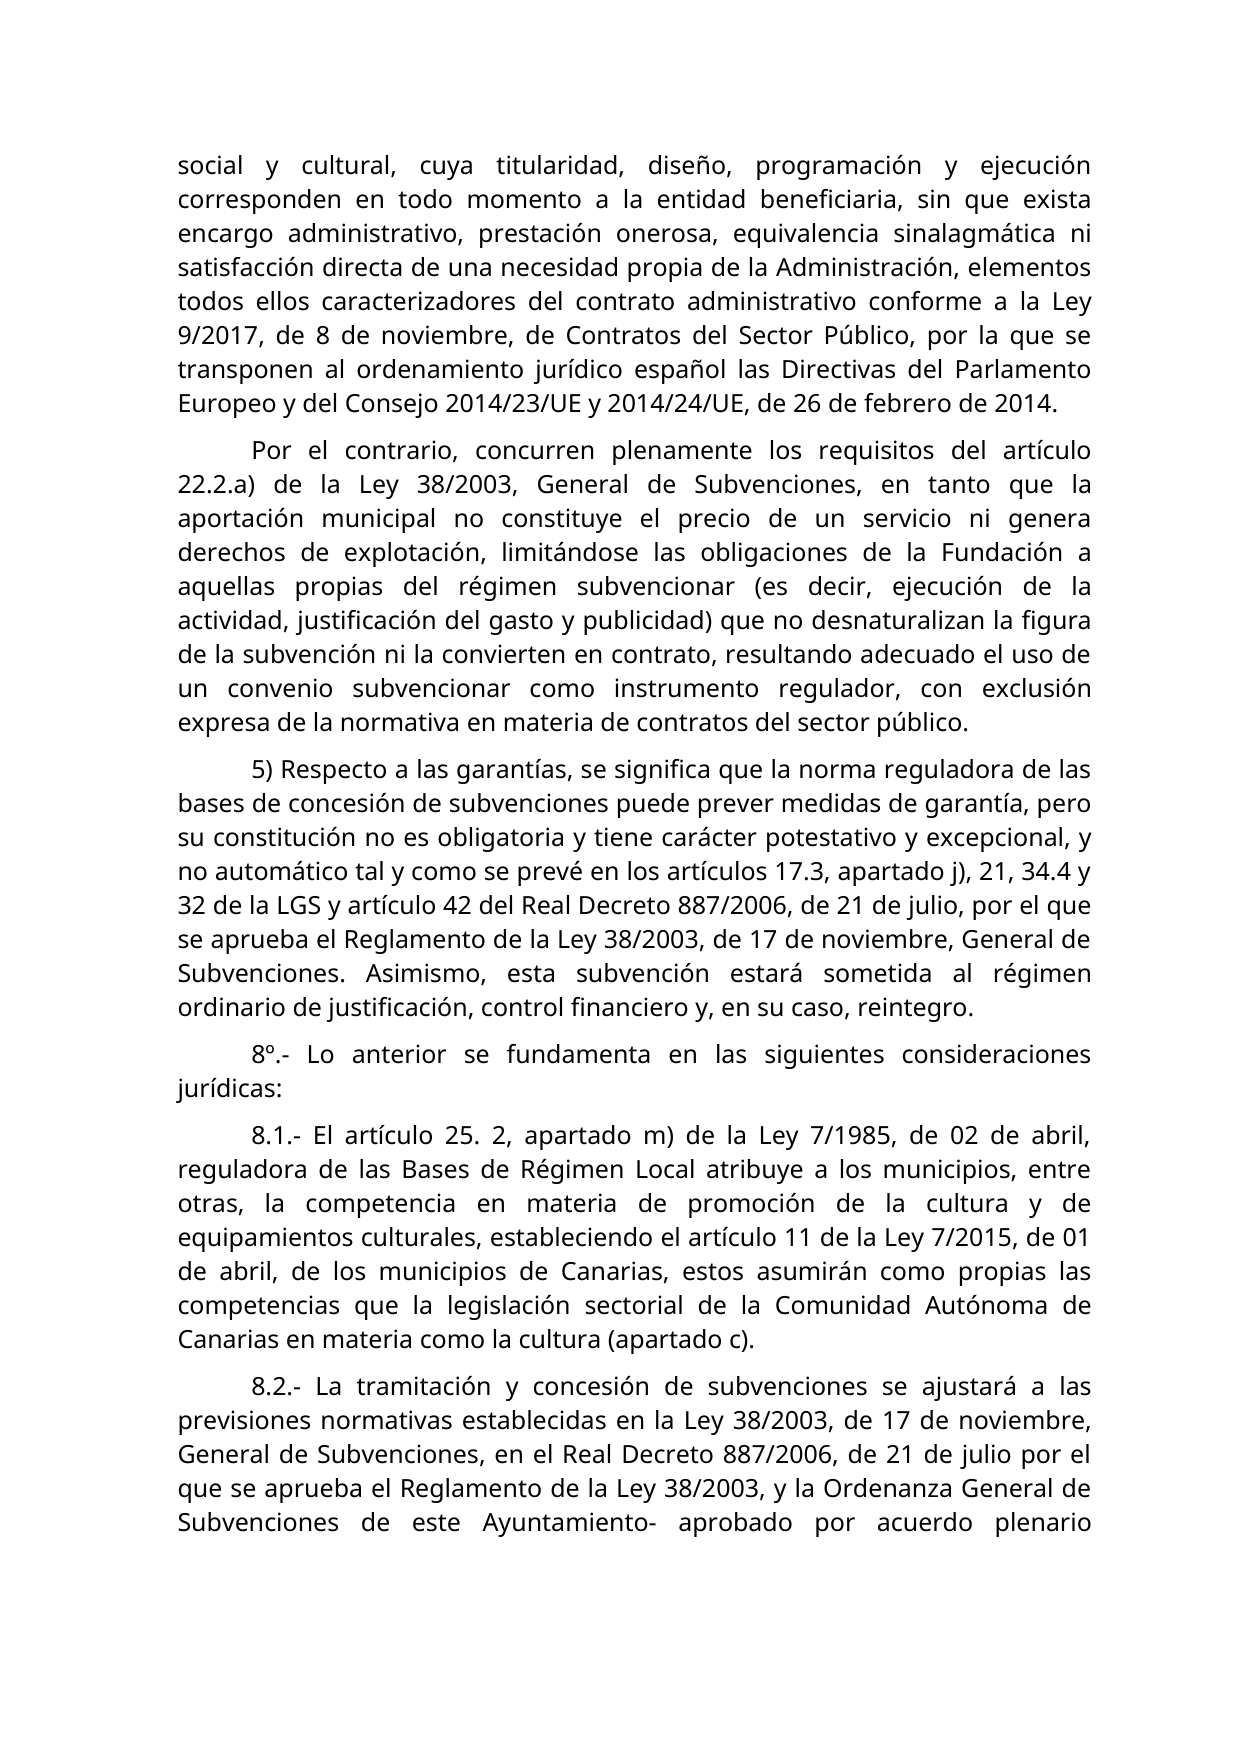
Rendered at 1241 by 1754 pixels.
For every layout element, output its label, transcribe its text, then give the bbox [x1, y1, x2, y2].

text 8.2.- La tramitación y concesión de subvenciones se ajustará a las previsiones normativas establecidas en la Ley 38/2003, de 17 de noviembre, General de Subvenciones, en el Real Decreto 887/2006, de 21 de julio por el que se aprueba el Reglamento de la Ley 38/2003, y la Ordenanza General de Subvenciones de este Ayuntamiento- aprobado por acuerdo plenario [177, 1368, 1093, 1538]
text social y cultural, cuya titularidad, diseño, programación y ejecución corresponden en todo momento a la entidad beneficiaria, sin que exista encargo administrativo, prestación onerosa, equivalencia sinalagmática ni satisfacción directa de una necesidad propia de la Administración, elementos todos ellos caracterizadores del contrato administrativo conforme a la Ley 9/2017, de 8 de noviembre, de Contratos del Sector Público, por la que se transponen al ordenamiento jurídico español las Directivas del Parlamento Europeo y del Consejo 2014/23/UE y 2014/24/UE, de 26 de febrero de 2014. [177, 148, 1093, 420]
text 8º.- Lo anterior se fundamenta en las siguientes consideraciones jurídicas: [177, 1037, 1093, 1105]
text 5) Respecto a las garantías, se significa que la norma reguladora de las bases de concesión de subvenciones puede prever medidas de garantía, pero su constitución no es obligatoria y tiene carácter potestativo y excepcional, y no automático tal y como se prevé en los artículos 17.3, apartado j), 21, 34.4 y 32 de la LGS y artículo 42 del Real Decreto 887/2006, de 21 de julio, por el que se aprueba el Reglamento de la Ley 38/2003, de 17 de noviembre, General de Subvenciones. Asimismo, esta subvención estará sometida al régimen ordinario de justificación, control financiero y, en su caso, reintegro. [177, 752, 1093, 1024]
text Por el contrario, concurren plenamente los requisitos del artículo 22.2.a) de la Ley 38/2003, General de Subvenciones, en tanto que la aportación municipal no constituye el precio de un servicio ni genera derechos de explotación, limitándose las obligaciones de la Fundación a aquellas propias del régimen subvencionar (es decir, ejecución de la actividad, justificación del gasto y publicidad) que no desnaturalizan la figura de la subvención ni la convierten en contrato, resultando adecuado el uso de un convenio subvencionar como instrumento regulador, con exclusión expresa de la normativa en materia de contratos del sector público. [177, 433, 1093, 739]
text 8.1.- El artículo 25. 2, apartado m) de la Ley 7/1985, de 02 de abril, reguladora de las Bases de Régimen Local atribuye a los municipios, entre otras, la competencia en materia de promoción de la cultura y de equipamientos culturales, estableciendo el artículo 11 de la Ley 7/2015, de 01 de abril, de los municipios de Canarias, estos asumirán como propias las competencias que la legislación sectorial de la Comunidad Autónoma de Canarias en materia como la cultura (apartado c). [177, 1117, 1093, 1356]
